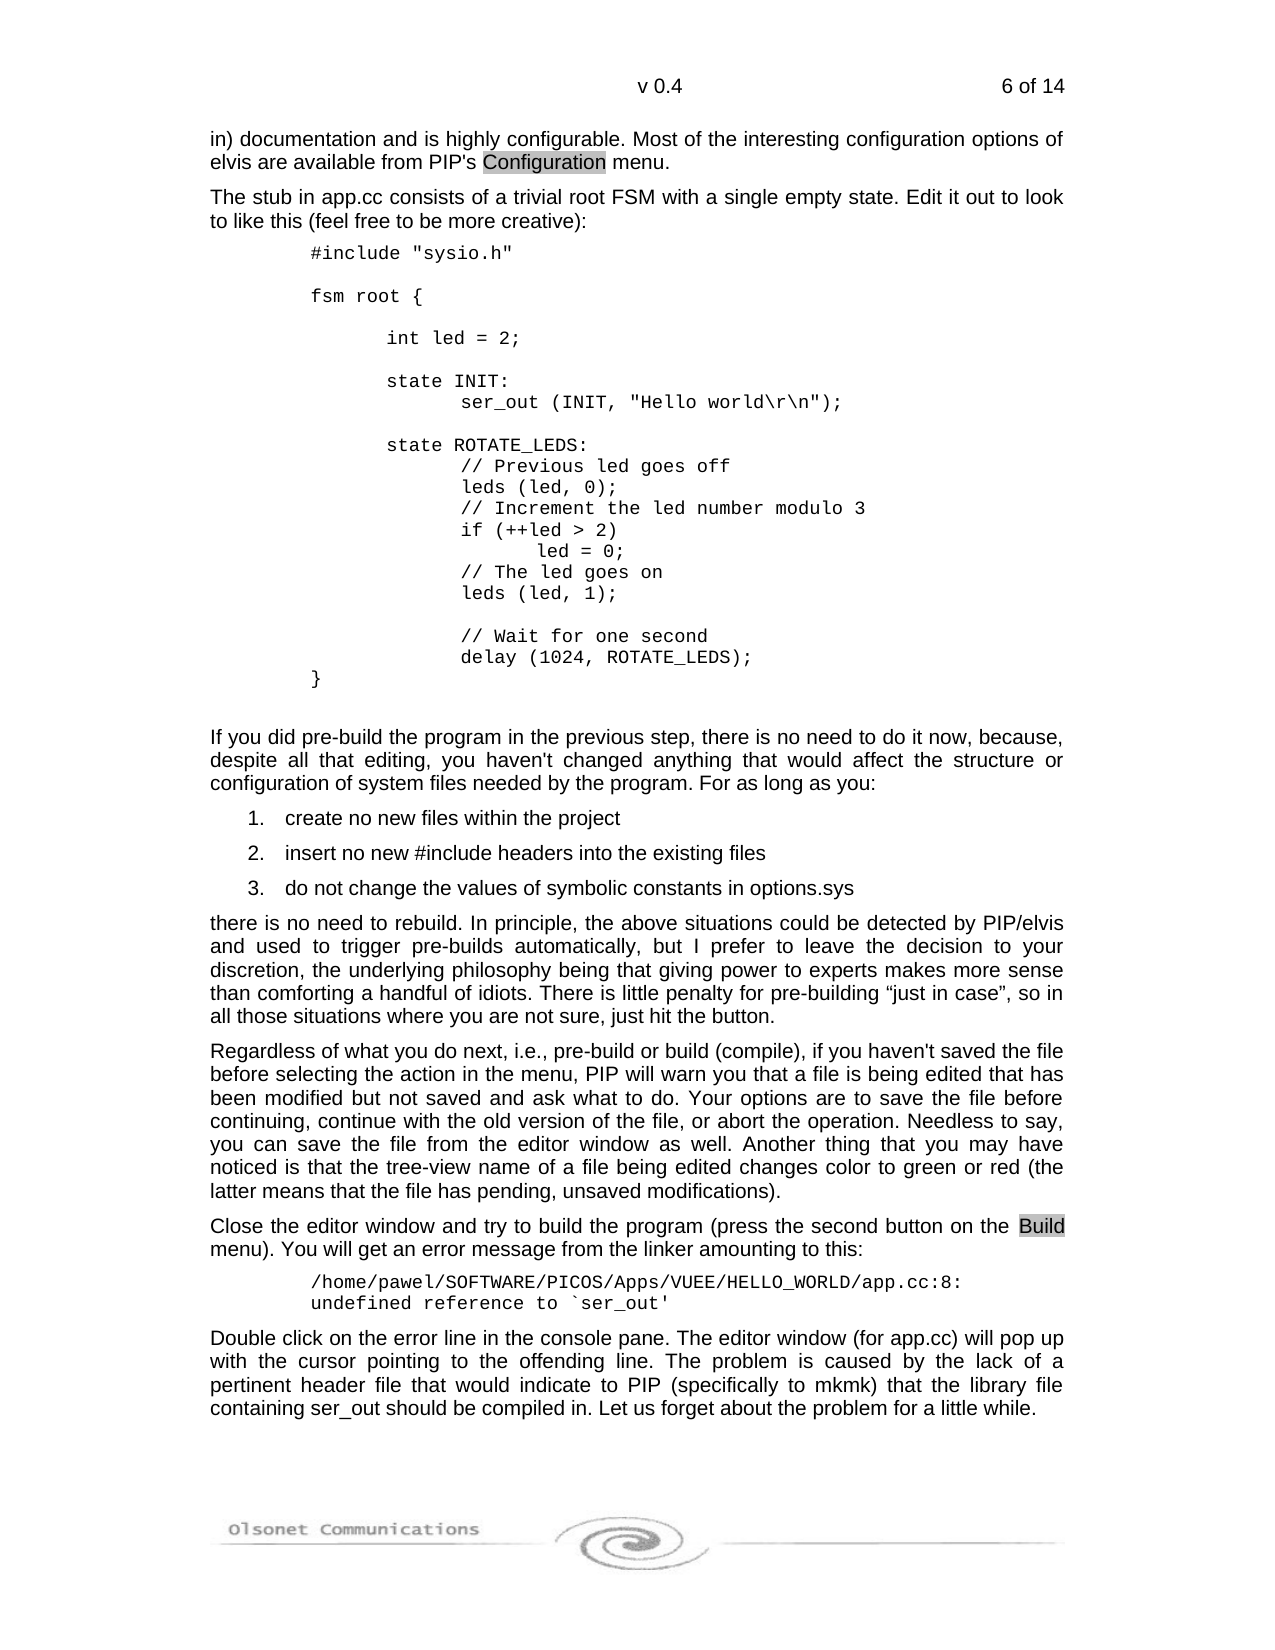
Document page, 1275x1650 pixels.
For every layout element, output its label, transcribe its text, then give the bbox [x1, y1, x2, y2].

text Regardless of what you do next, i.e., pre-build or build (compile), if you haven't saved the file before selecting the action in the menu, PIP will warn you that a file is being edited that has been modified but not saved and ask what to do. Your options are to save the file before continuing, continue with the old version of the file, or abort the operation. Needless to say, you can save the file from the editor window as well. Another thing that you may have noticed is that the tree-view name of a file being edited changes color to green or red (the latter means that the file has pending, unsaved modifications). [210, 1040, 1065, 1202]
text delay (1024, ROTATE_LEDS); [310, 648, 1065, 669]
text /home/pawel/SOFTWARE/PICOS/Apps/VUEE/HELLO_WORLD/app.cc:8: undefined reference to `ser_out' [310, 1272, 1065, 1315]
text } [310, 669, 1065, 690]
text // Wait for one second [310, 627, 1065, 648]
text led = 0; [310, 542, 1065, 563]
text state INIT: [310, 372, 1065, 393]
text leds (led, 1); [310, 584, 1065, 605]
text Close the editor window and try to build the program (press the second button on the Build menu). You will get an error message from the linker amounting to this: [210, 1214, 1065, 1261]
text // Increment the led number modulo 3 [310, 499, 1065, 520]
list insert no new #include headers into the existing files [247, 842, 1065, 865]
text state ROTATE_LEDS: [310, 435, 1065, 457]
text // The led goes on [310, 563, 1065, 584]
text there is no need to rebuild. In principle, the above situations could be detected by PIP/elvis and used to trigger pre-builds automatically, but I prefer to leave the decision to your discretion, the underlying philosophy being that giving power to experts makes more sense than comforting a handful of idiots. There is little penalty for pre-building “just in case”, so in all those situations where you are not sure, just hit the button. [210, 912, 1065, 1028]
text int led = 2; [310, 329, 1065, 350]
text Double click on the error line in the console pane. The editor window (for app.cc) will pop up with the cursor pointing to the offending line. The problem is caused by the lack of a pertinent header file that would indicate to PIP (specifically to mkmk) that the library file containing ser_out should be compiled in. Let us forget about the problem for a little while. [210, 1327, 1065, 1419]
text if (++led > 2) [310, 520, 1065, 542]
list create no new files within the project [247, 807, 1065, 830]
list do not change the values of symbolic constants in options.sys [247, 877, 1065, 900]
text #include "sysio.h" [310, 244, 1065, 265]
text ser_out (INIT, "Hello world\r\n"); [310, 393, 1065, 414]
text fsm root { [310, 287, 1065, 308]
text The stub in app.cc consists of a trivial root FSM with a single empty state. Edit it out to look to like this (feel free to be more creative): [210, 186, 1065, 232]
text If you did pre-build the program in the previous step, there is no need to do it now, because, despite all that editing, you haven't changed anything that would affect the structure or configuration of system files needed by the program. For as long as you: [210, 725, 1065, 795]
text leds (led, 0); [310, 478, 1065, 499]
text in) documentation and is highly configurable. Most of the interesting configuration options of elvis are available from PIP's Configuration menu. [210, 128, 1065, 174]
picture [210, 1501, 1065, 1593]
text // Previous led goes off [310, 457, 1065, 478]
